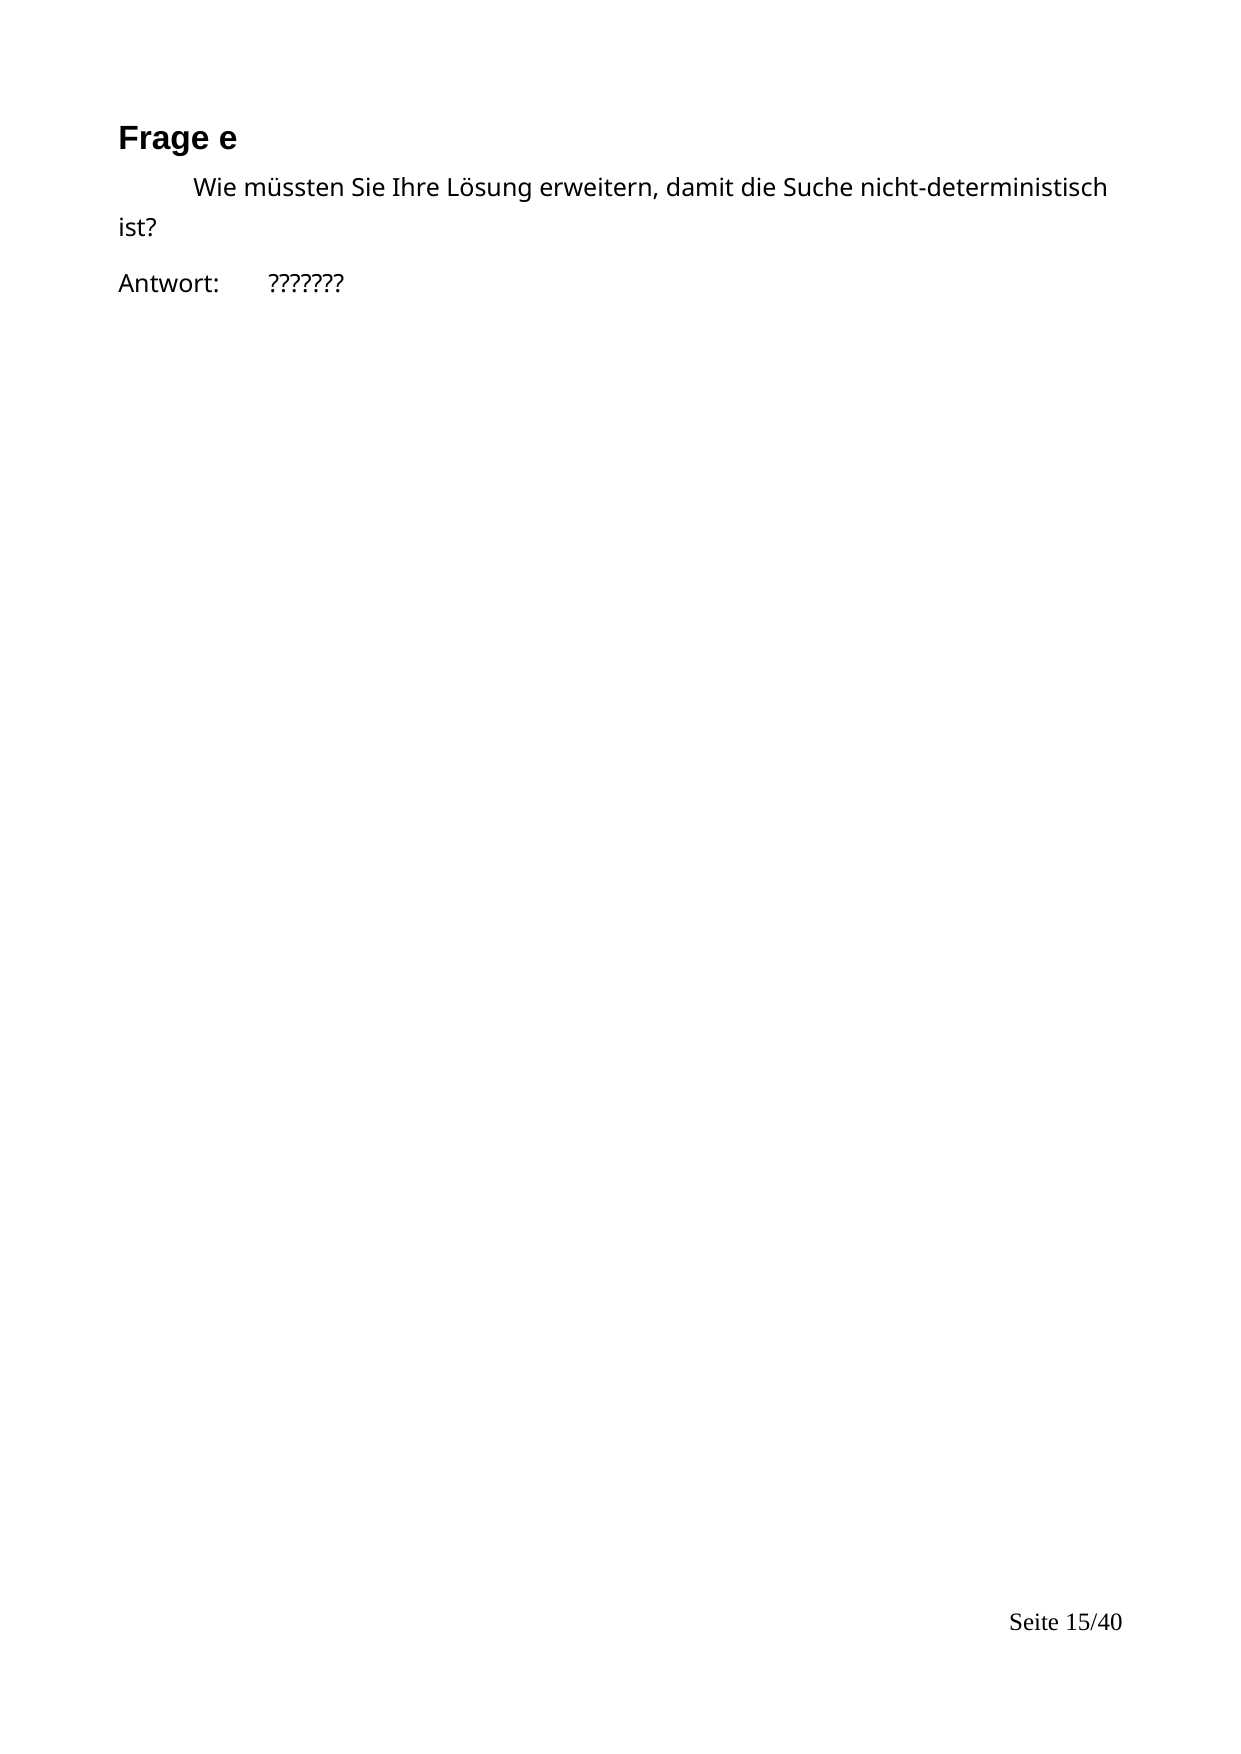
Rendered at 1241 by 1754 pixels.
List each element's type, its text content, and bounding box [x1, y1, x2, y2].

subtitle Frage e [118, 118, 1122, 157]
text Wie müssten Sie Ihre Lösung erweitern, damit die Suche nicht-deterministisch ist? [118, 169, 1122, 244]
text Antwort: ??????? [118, 266, 1122, 299]
